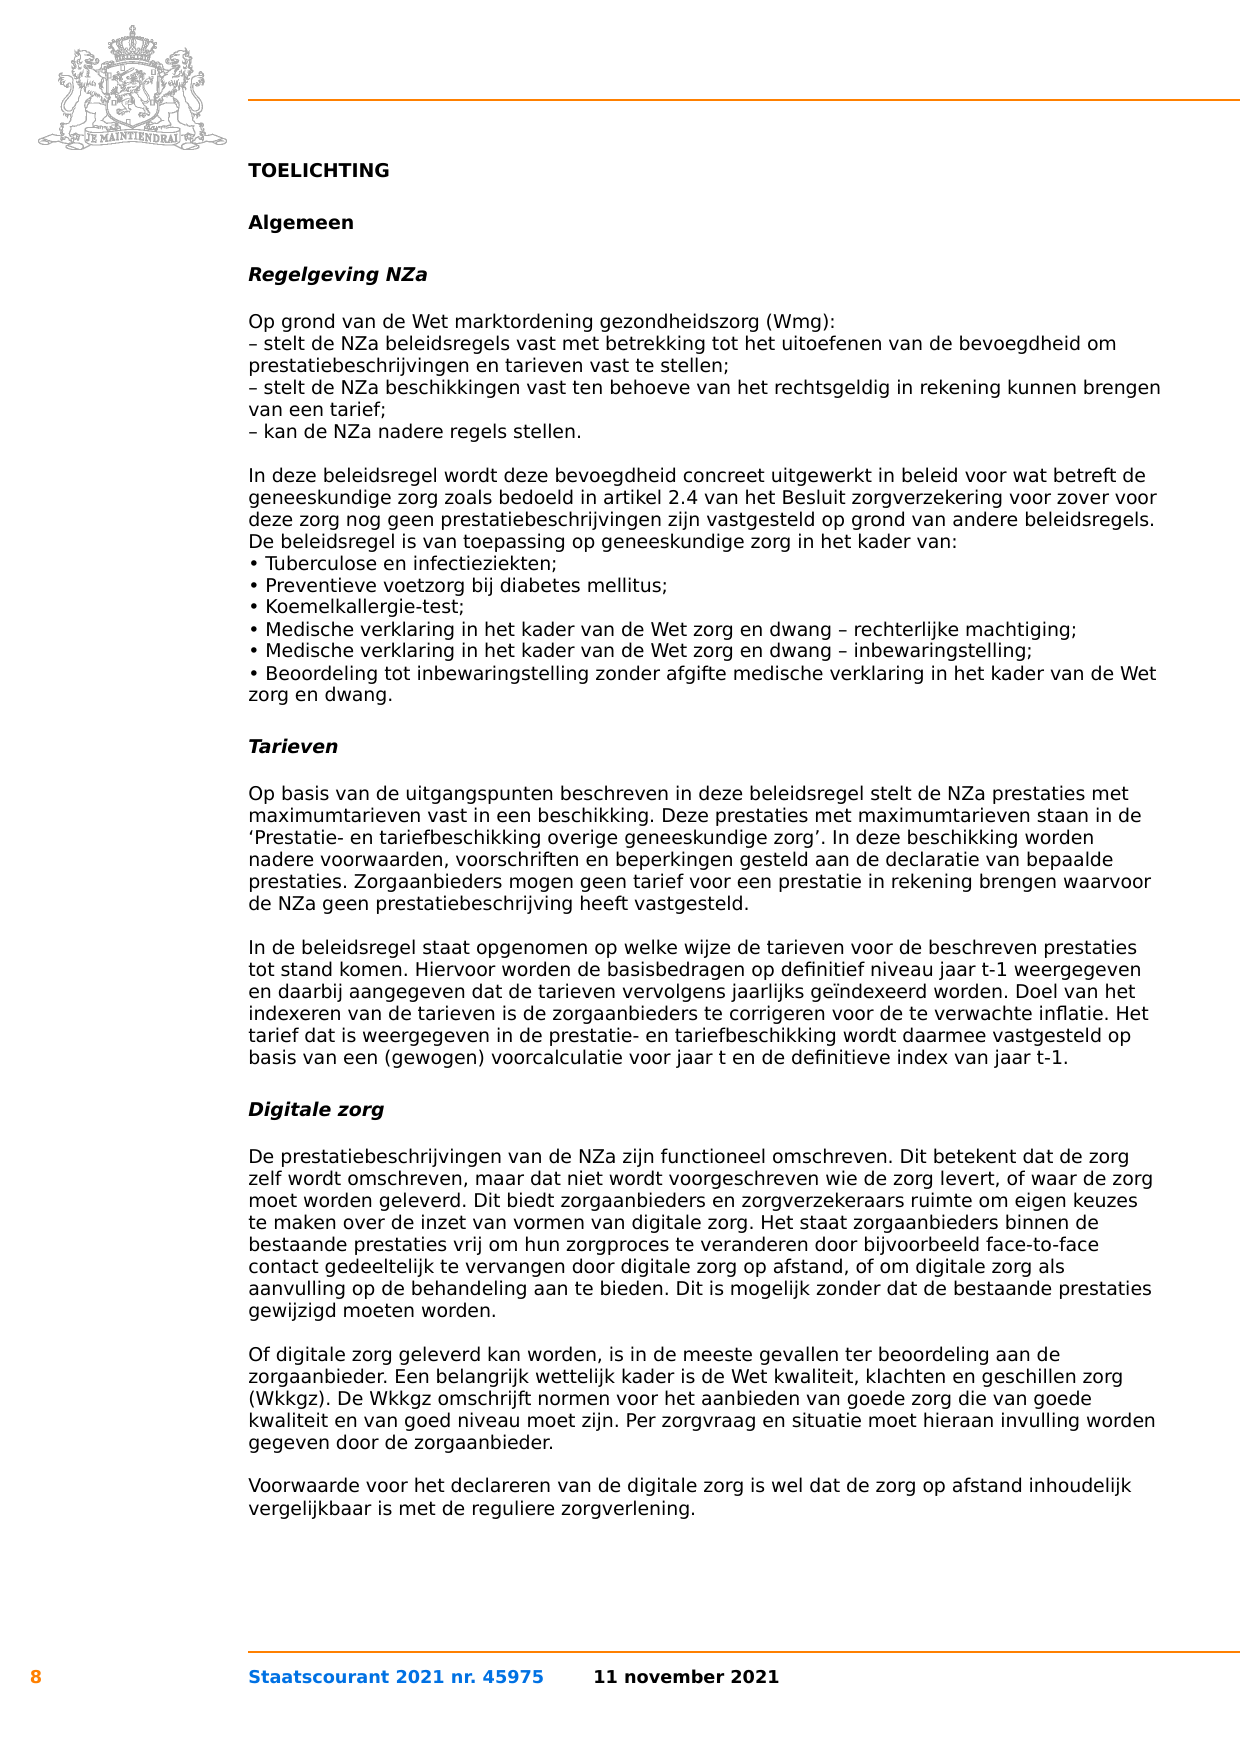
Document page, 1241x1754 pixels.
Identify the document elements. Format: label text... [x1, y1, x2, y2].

text Op basis van de uitgangspunten beschreven in deze beleidsregel stelt de NZa prestaties met maximumtarieven vast in een beschikking. Deze prestaties met maximumtarieven staan in de ‘Prestatie- en tariefbeschikking overige geneeskundige zorg’. In deze beschikking worden nadere voorwaarden, voorschriften en beperkingen gesteld aan de declaratie van bepaalde prestaties. Zorgaanbieders mogen geen tarief voor een prestatie in rekening brengen waarvoor de NZa geen prestatiebeschrijving heeft vastgesteld. [248, 783, 1163, 915]
subtitle Algemeen [248, 212, 1163, 234]
text In deze beleidsregel wordt deze bevoegdheid concreet uitgewerkt in beleid voor wat betreft de geneeskundige zorg zoals bedoeld in artikel 2.4 van het Besluit zorgverzekering voor zover voor deze zorg nog geen prestatiebeschrijvingen zijn vastgesteld op grond van andere beleidsregels. De beleidsregel is van toepassing op geneeskundige zorg in het kader van: [248, 464, 1163, 552]
text • Medische verklaring in het kader van de Wet zorg en dwang – rechterlijke machtiging; [248, 618, 1163, 640]
picture [38, 25, 227, 150]
text • Koemelkallergie-test; [248, 596, 1163, 618]
text Voorwaarde voor het declareren van de digitale zorg is wel dat de zorg op afstand inhoudelijk vergelijkbaar is met de reguliere zorgverlening. [248, 1475, 1163, 1519]
text Of digitale zorg geleverd kan worden, is in de meeste gevallen ter beoordeling aan de zorgaanbieder. Een belangrijk wettelijk kader is de Wet kwaliteit, klachten en geschillen zorg (Wkkgz). De Wkkgz omschrijft normen voor het aanbieden van goede zorg die van goede kwaliteit en van goed niveau moet zijn. Per zorgvraag en situatie moet hieraan invulling worden gegeven door de zorgaanbieder. [248, 1344, 1163, 1453]
subtitle Regelgeving NZa [248, 264, 1163, 286]
text De prestatiebeschrijvingen van de NZa zijn functioneel omschreven. Dit betekent dat de zorg zelf wordt omschreven, maar dat niet wordt voorgeschreven wie de zorg levert, of waar de zorg moet worden geleverd. Dit biedt zorgaanbieders en zorgverzekeraars ruimte om eigen keuzes te maken over de inzet van vormen van digitale zorg. Het staat zorgaanbieders binnen de bestaande prestaties vrij om hun zorgproces te veranderen door bijvoorbeeld face-to-face contact gedeeltelijk te vervangen door digitale zorg op afstand, of om digitale zorg als aanvulling op de behandeling aan te bieden. Dit is mogelijk zonder dat de bestaande prestaties gewijzigd moeten worden. [248, 1146, 1163, 1322]
text Op grond van de Wet marktordening gezondheidszorg (Wmg): [248, 311, 1163, 333]
text – kan de NZa nadere regels stellen. [248, 421, 1163, 443]
text – stelt de NZa beschikkingen vast ten behoeve van het rechtsgeldig in rekening kunnen brengen van een tarief; [248, 377, 1163, 421]
text • Medische verklaring in het kader van de Wet zorg en dwang – inbewaringstelling; [248, 640, 1163, 662]
text – stelt de NZa beleidsregels vast met betrekking tot het uitoefenen van de bevoegdheid om prestatiebeschrijvingen en tarieven vast te stellen; [248, 333, 1163, 377]
subtitle Tarieven [248, 736, 1163, 758]
text In de beleidsregel staat opgenomen op welke wijze de tarieven voor de beschreven prestaties tot stand komen. Hiervoor worden de basisbedragen op definitief niveau jaar t-1 weergegeven en daarbij aangegeven dat de tarieven vervolgens jaarlijks geïndexeerd worden. Doel van het indexeren van de tarieven is de zorgaanbieders te corrigeren voor de te verwachte inflatie. Het tarief dat is weergegeven in de prestatie- en tariefbeschikking wordt daarmee vastgesteld op basis van een (gewogen) voorcalculatie voor jaar t en de definitieve index van jaar t-1. [248, 937, 1163, 1069]
text • Beoordeling tot inbewaringstelling zonder afgifte medische verklaring in het kader van de Wet zorg en dwang. [248, 662, 1163, 706]
text • Preventieve voetzorg bij diabetes mellitus; [248, 574, 1163, 596]
text • Tuberculose en infectieziekten; [248, 552, 1163, 574]
subtitle TOELICHTING [248, 160, 1163, 182]
subtitle Digitale zorg [248, 1099, 1163, 1121]
